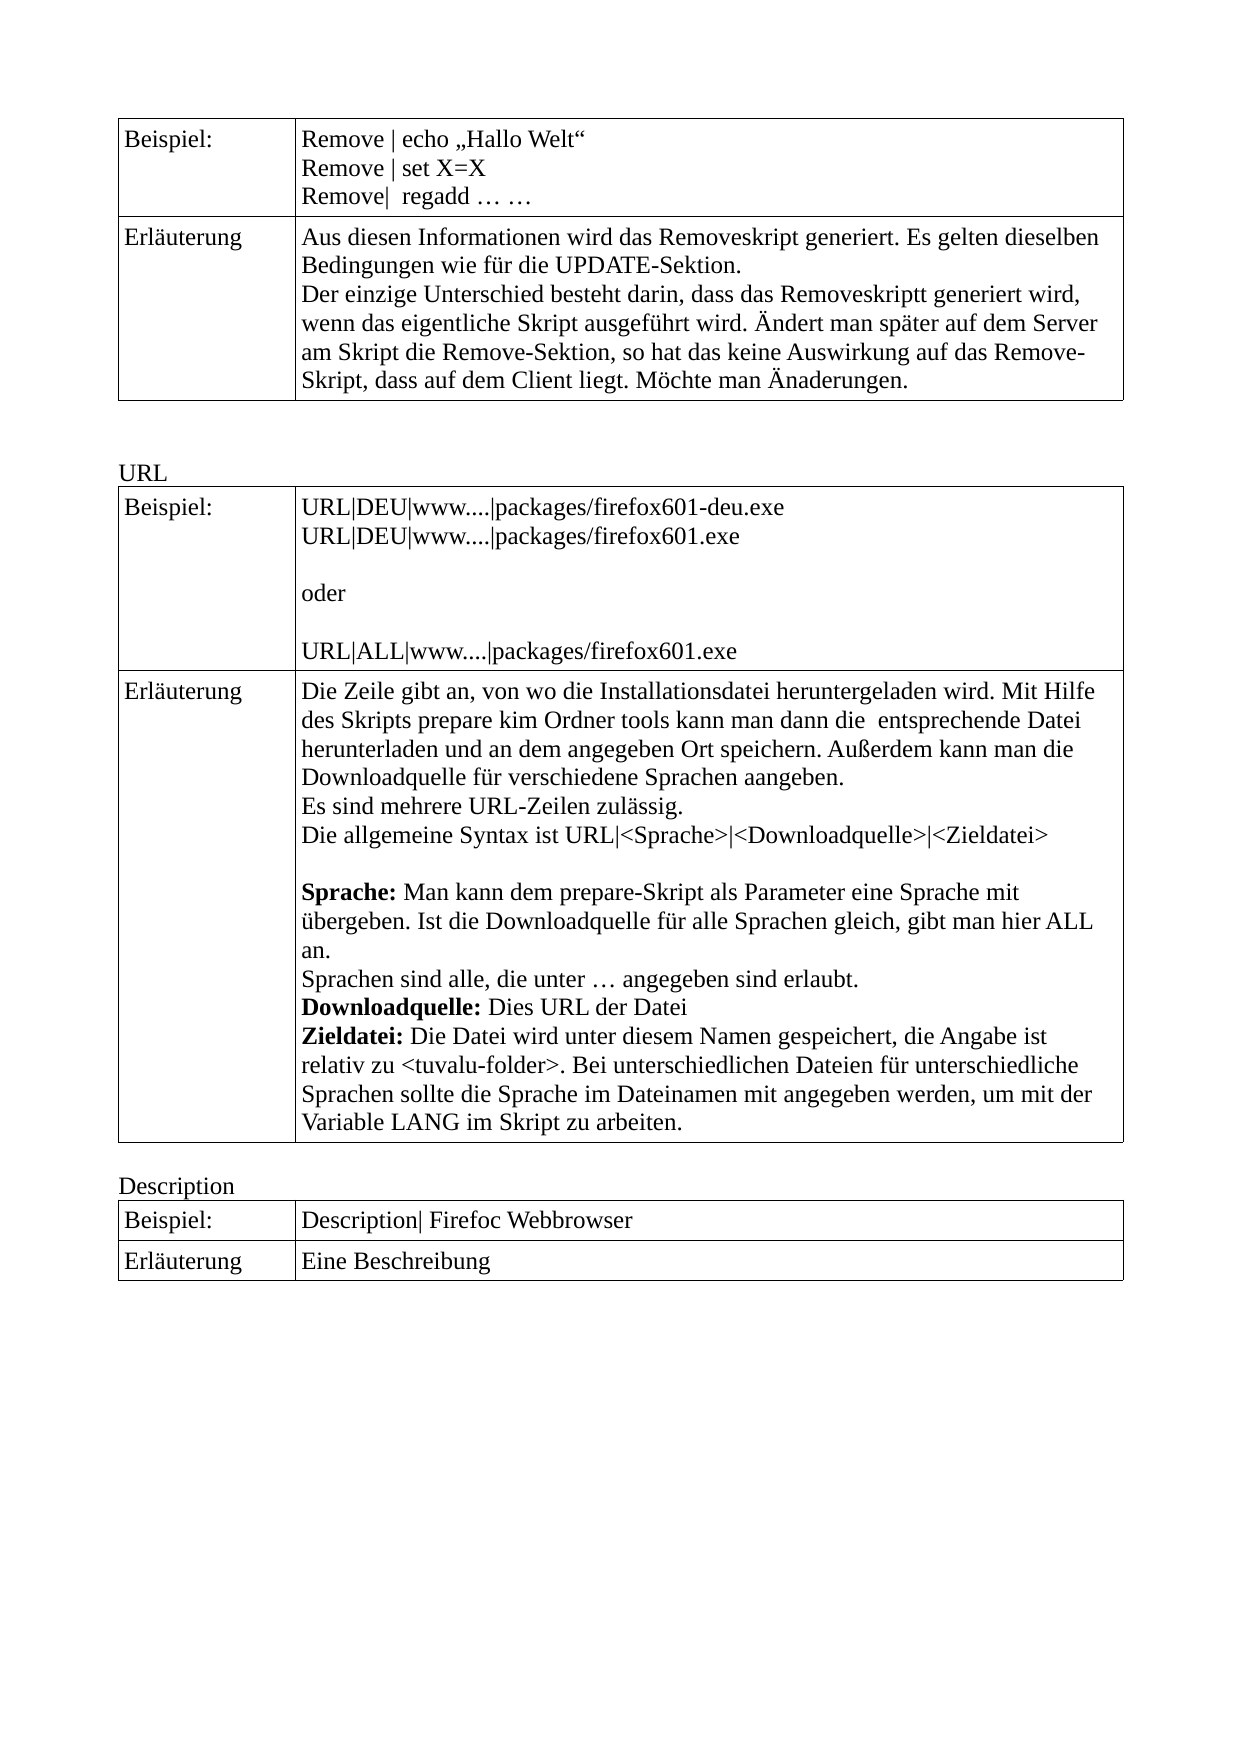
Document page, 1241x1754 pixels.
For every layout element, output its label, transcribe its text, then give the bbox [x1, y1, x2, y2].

table_header Description| Firefoc Webbrowser [296, 1201, 1123, 1240]
table_header Beispiel: [119, 487, 295, 670]
table_cell Eine Beschreibung [296, 1241, 1123, 1280]
table_cell Erläuterung [119, 1241, 295, 1280]
table_cell Erläuterung [119, 671, 295, 1142]
table_header Beispiel: [119, 1201, 295, 1240]
text Description [118, 1171, 1122, 1199]
table_cell Aus diesen Informationen wird das Removeskript generiert. Es gelten dieselben Bedingungen wie für die UPDATE-Sektion. Der einzige Unterschied besteht darin, dass das Removeskriptt generiert wird, wenn das eigentliche Skript ausgeführt wird. Ändert man später auf dem Server am Skript die Remove-Sektion, so hat das keine Auswirkung auf das Remove-Skript, dass auf dem Client liegt. Möchte man Änaderungen. [296, 217, 1123, 400]
text URL [118, 458, 1122, 486]
table_header Beispiel: [119, 119, 295, 216]
table_cell Erläuterung [119, 217, 295, 400]
table_header Remove | echo „Hallo Welt“ Remove | set X=X Remove| regadd … … [296, 119, 1123, 216]
table_cell Die Zeile gibt an, von wo die Installationsdatei heruntergeladen wird. Mit Hilfe des Skripts prepare kim Ordner tools kann man dann die entsprechende Datei herunterladen und an dem angegeben Ort speichern. Außerdem kann man die Downloadquelle für verschiedene Sprachen aangeben. Es sind mehrere URL-Zeilen zulässig. Die allgemeine Syntax ist URL|<Sprache>|<Downloadquelle>|<Zieldatei> Sprache: Man kann dem prepare-Skript als Parameter eine Sprache mit übergeben. Ist die Downloadquelle für alle Sprachen gleich, gibt man hier ALL an. Sprachen sind alle, die unter … angegeben sind erlaubt. Downloadquelle: Dies URL der Datei Zieldatei: Die Datei wird unter diesem Namen gespeichert, die Angabe ist relativ zu <tuvalu-folder>. Bei unterschiedlichen Dateien für unterschiedliche Sprachen sollte die Sprache im Dateinamen mit angegeben werden, um mit der Variable LANG im Skript zu arbeiten. [296, 671, 1123, 1142]
table_header URL|DEU|www....|packages/firefox601-deu.exe URL|DEU|www....|packages/firefox601.exe oder URL|ALL|www....|packages/firefox601.exe [296, 487, 1123, 670]
